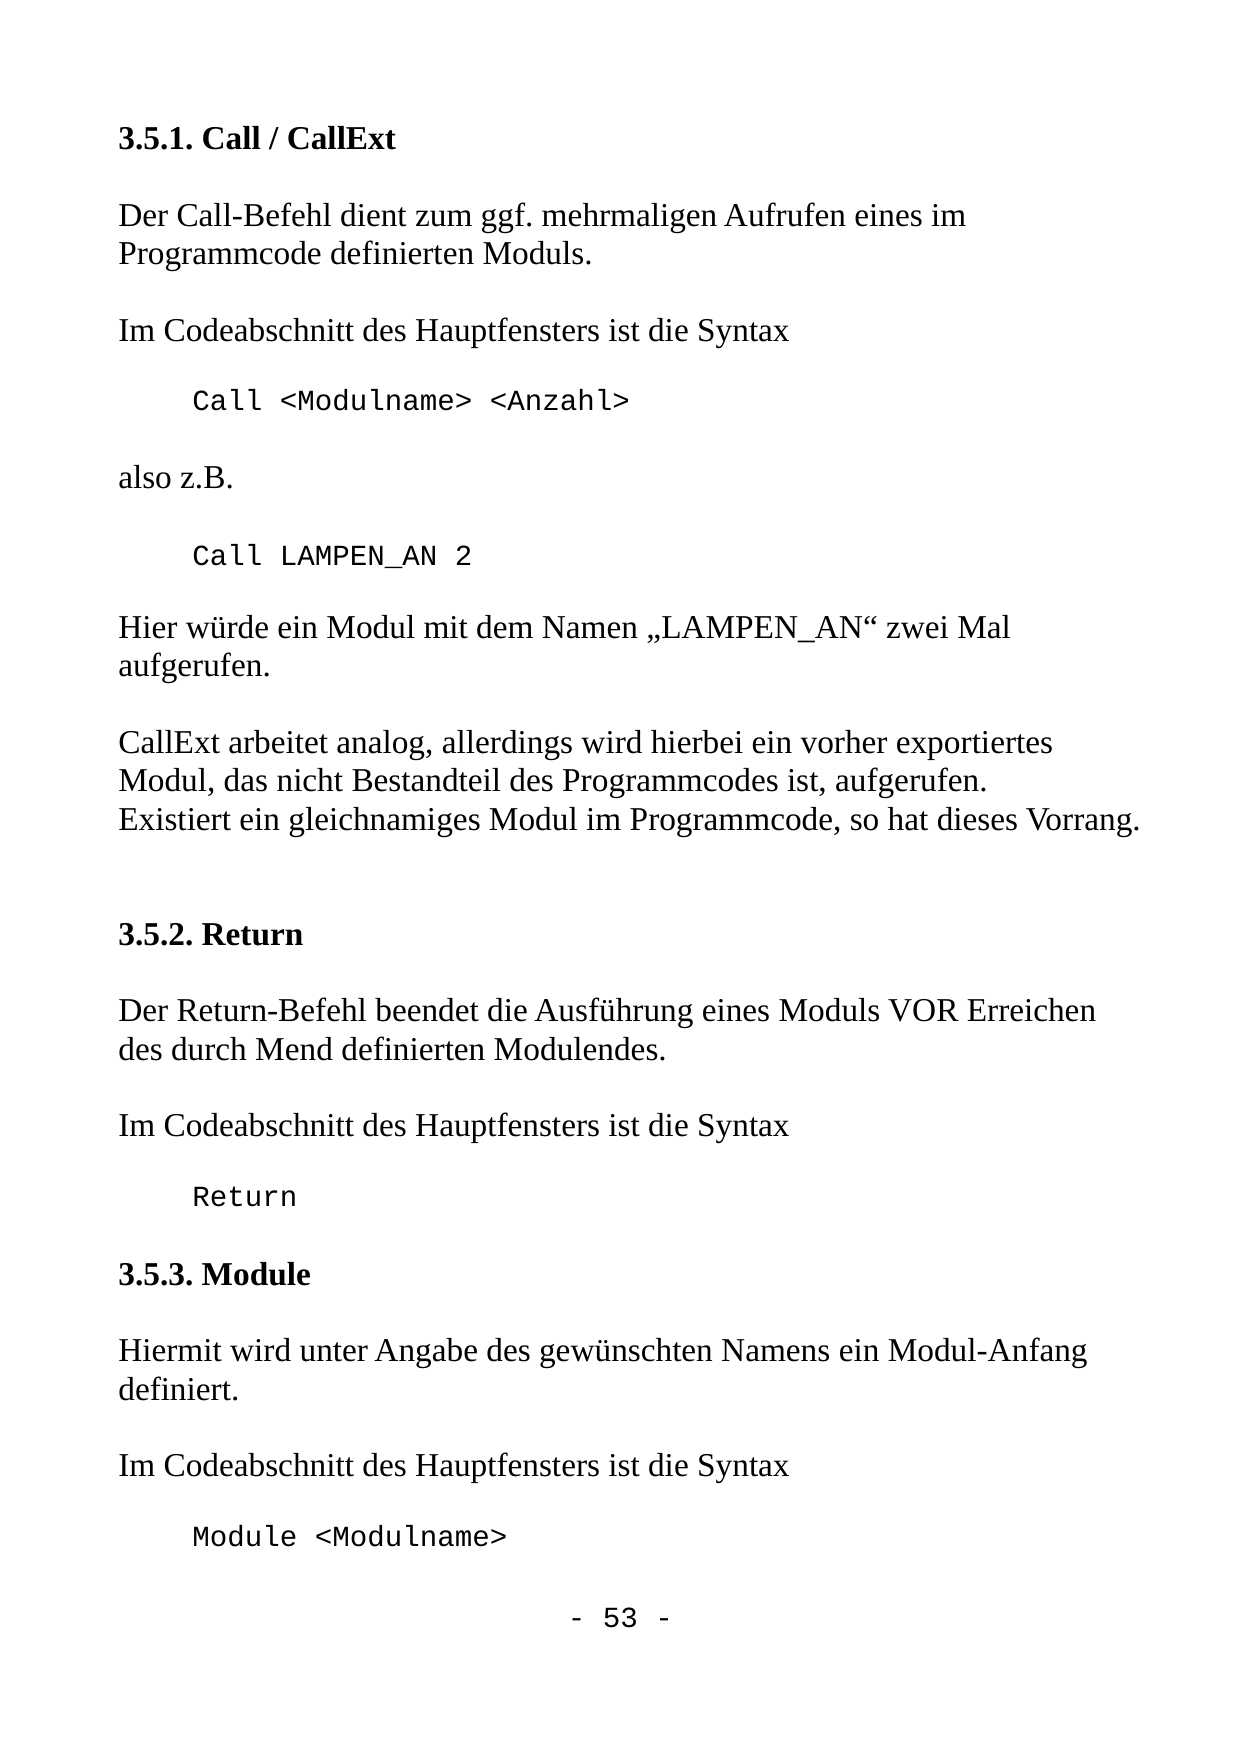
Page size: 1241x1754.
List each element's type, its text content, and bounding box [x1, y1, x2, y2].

text Der Return-Befehl beendet die Ausführung eines Moduls VOR Erreichen des durch Mend definierten Modulendes. [118, 991, 1122, 1067]
text Im Codeabschnitt des Hauptfensters ist die Syntax [118, 1445, 1122, 1484]
text Im Codeabschnitt des Hauptfensters ist die Syntax [118, 1106, 1122, 1144]
text Der Call-Befehl dient zum ggf. mehrmaligen Aufrufen eines im Programmcode definierten Moduls. [118, 195, 1122, 271]
text 3.5.2. Return [118, 914, 1122, 952]
text Im Codeabschnitt des Hauptfensters ist die Syntax [118, 310, 1122, 348]
text Hier würde ein Modul mit dem Namen „LAMPEN_AN“ zwei Mal aufgerufen. [118, 607, 1122, 684]
text Call LAMPEN_AN 2 [118, 534, 1122, 574]
text 3.5.3. Module [118, 1254, 1122, 1292]
text Hiermit wird unter Angabe des gewünschten Namens ein Modul-Anfang definiert. [118, 1330, 1122, 1407]
text Module <Modulname> [118, 1522, 1122, 1555]
text 3.5.1. Call / CallExt [118, 118, 1122, 156]
text Return [118, 1182, 1122, 1215]
text CallExt arbeitet analog, allerdings wird hierbei ein vorher exportiertes Modul, das nicht Bestandteil des Programmcodes ist, aufgerufen. [118, 722, 1122, 799]
text also z.B. [118, 458, 1122, 496]
text Existiert ein gleichnamiges Modul im Programmcode, so hat dieses Vorrang. [118, 799, 1146, 837]
text Call <Modulname> <Anzahl> [118, 386, 1122, 419]
